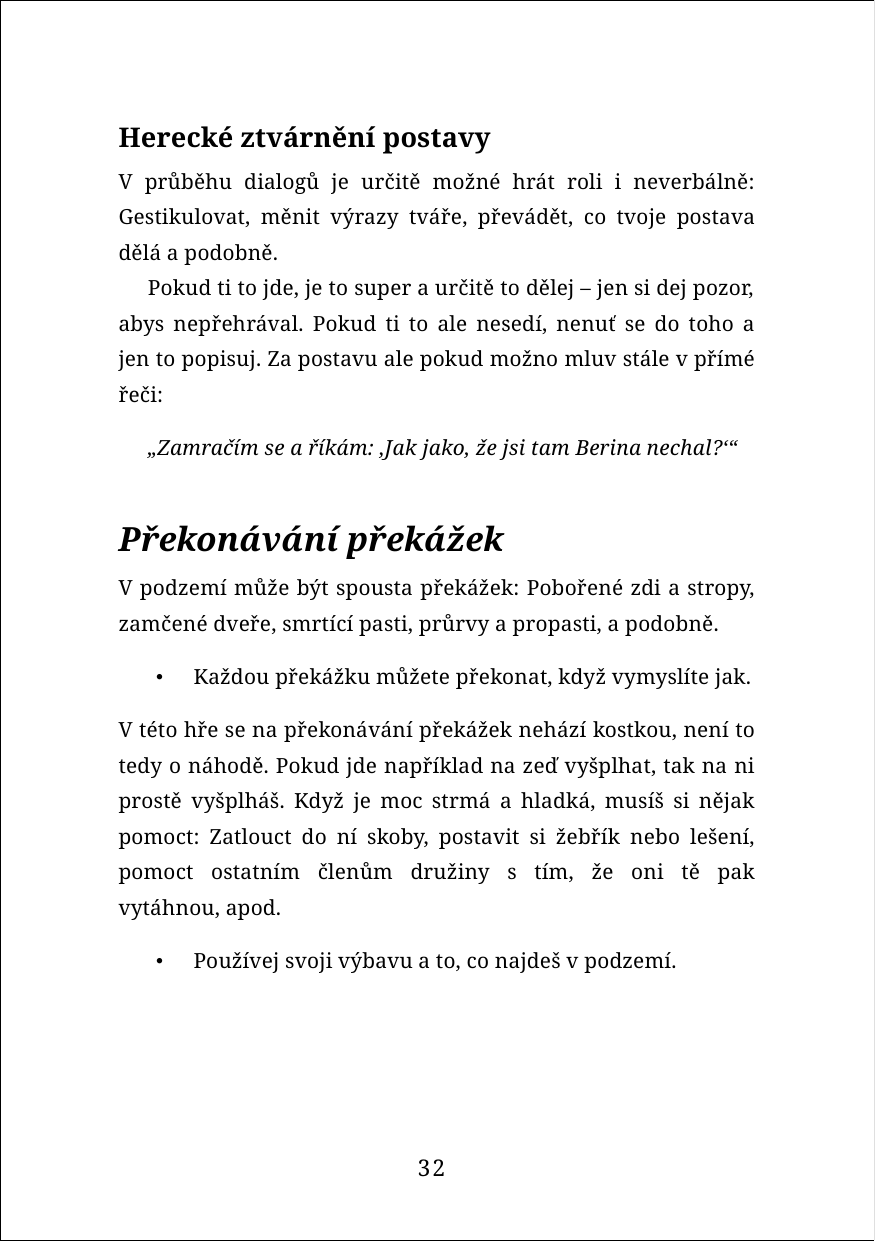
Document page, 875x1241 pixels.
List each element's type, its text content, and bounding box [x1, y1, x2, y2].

text V průběhu dialogů je určitě možné hrát roli i neverbálně: Gestikulovat, měnit výrazy tváře, převádět, co tvoje postava dělá a podobně. Pokud ti to jde, je to super a určitě to dělej – jen si dej pozor, abys nepřehrával. Pokud ti to ale nesedí, nenuť se do toho a jen to popisuj. Za postavu ale pokud možno mluv stále v přímé řeči: [118, 167, 756, 408]
text V této hře se na překonávání překážek nehází kostkou, není to tedy o náhodě. Pokud jde například na zeď vyšplhat, tak na ni prostě vyšplháš. Když je moc strmá a hladká, musíš si nějak pomoct: Zatlouct do ní skoby, postavit si žebřík nebo lešení, pomoct ostatním členům družiny s tím, že oni tě pak vytáhnou, apod. [118, 715, 756, 921]
text „Zamračím se a říkám: ‚Jak jako, že jsi tam Berina nechal?‘“ [118, 433, 756, 462]
subtitle Herecké ztvárnění postavy [118, 118, 756, 155]
list Každou překážku můžete překonat, když vymyslíte jak. [156, 662, 756, 690]
list Používej svoji výbavu a to, co najdeš v podzemí. [156, 946, 756, 974]
subtitle Překonávání překážek [118, 516, 756, 561]
text V podzemí může být spousta překážek: Pobořené zdi a stropy, zamčené dveře, smrtící pasti, průrvy a propasti, a podobně. [118, 573, 756, 637]
